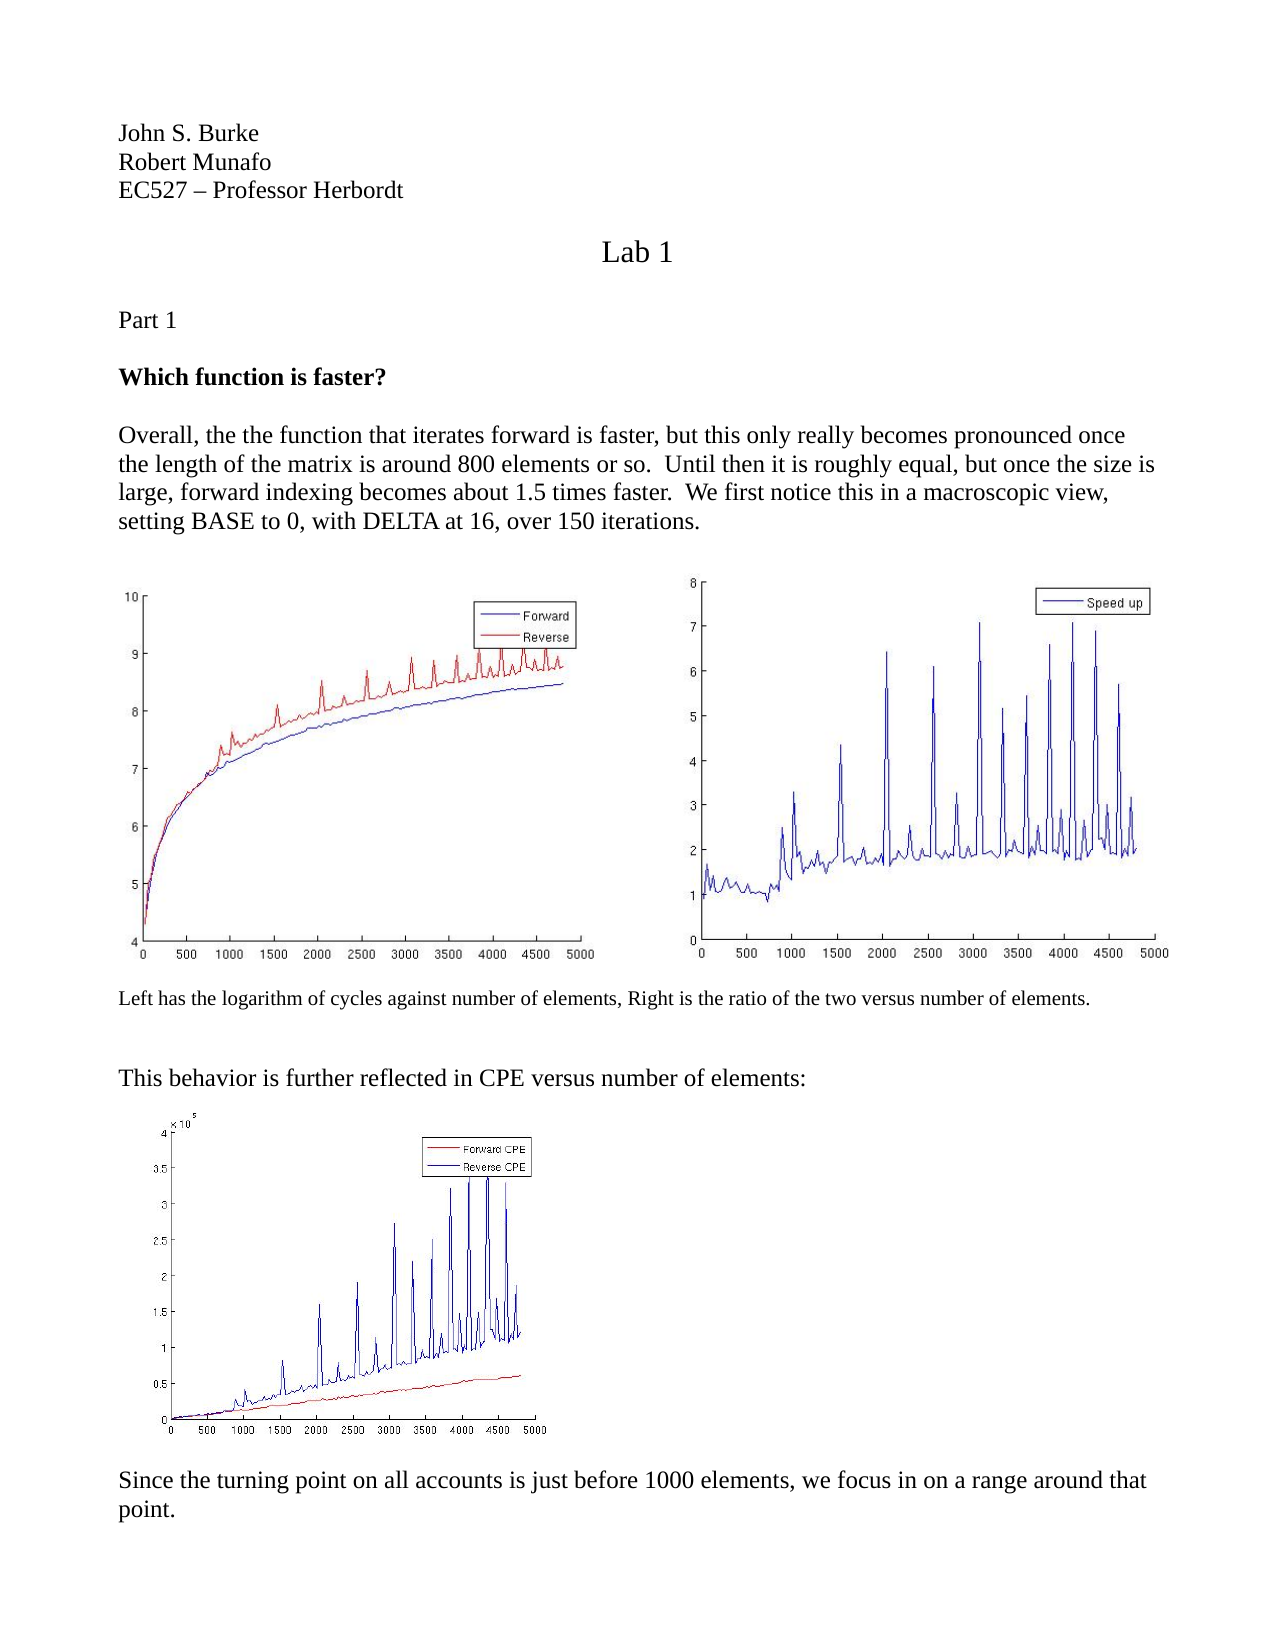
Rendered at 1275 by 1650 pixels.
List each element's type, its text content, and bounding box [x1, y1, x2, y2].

text Since the turning point on all accounts is just before 1000 elements, we focus in on a range around that point. [118, 1466, 1157, 1523]
picture [70, 548, 1210, 987]
text Lab 1 [118, 233, 1157, 269]
text EC527 – Professor Herbordt [118, 176, 1157, 204]
text Which function is faster? [118, 362, 1157, 391]
text Robert Munafo [118, 147, 1157, 176]
text This behavior is further reflected in CPE versus number of elements: [118, 1063, 1157, 1149]
text Left has the logarithm of cycles against number of elements, Right is the ratio of the two versus number of elements. [118, 987, 1157, 1010]
picture [109, 1105, 578, 1457]
text John S. Burke [118, 118, 1157, 147]
text Overall, the the function that iterates forward is faster, but this only really becomes pronounced once the length of the matrix is around 800 elements or so. Until then it is roughly equal, but once the size is large, forward indexing becomes about 1.5 times faster. We first notice this in a macroscopic view, setting BASE to 0, with DELTA at 16, over 150 iterations. [118, 420, 1157, 535]
text Part 1 [118, 305, 1157, 334]
